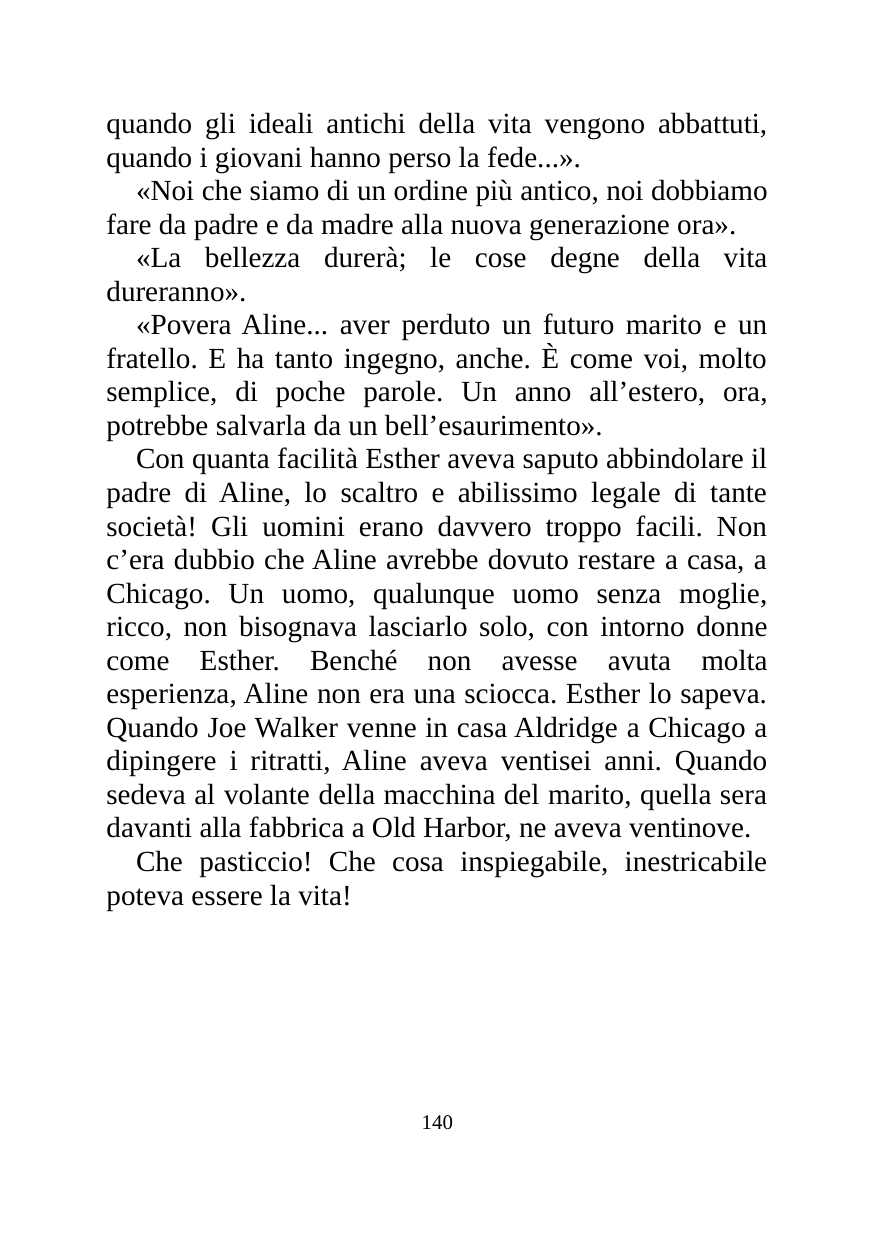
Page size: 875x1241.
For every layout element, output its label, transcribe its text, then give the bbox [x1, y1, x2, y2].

text Con quanta facilità Esther aveva saputo abbindolare il padre di Aline, lo scaltro e abilissimo legale di tante società! Gli uomini erano davvero troppo facili. Non c’era dubbio che Aline avrebbe dovuto restare a casa, a Chicago. Un uomo, qualunque uomo senza moglie, ricco, non bisognava lasciarlo solo, con intorno donne come Esther. Benché non avesse avuta molta esperienza, Aline non era una sciocca. Esther lo sapeva. Quando Joe Walker venne in casa Aldridge a Chicago a dipingere i ritratti, Aline aveva ventisei anni. Quando sedeva al volante della macchina del marito, quella sera davanti alla fabbrica a Old Harbor, ne aveva ventinove. [106, 442, 768, 844]
text «Povera Aline... aver perduto un futuro marito e un fratello. E ha tanto ingegno, anche. È come voi, molto semplice, di poche parole. Un anno all’estero, ora, potrebbe salvarla da un bell’esaurimento». [106, 307, 768, 442]
text «Noi che siamo di un ordine più antico, noi dobbiamo fare da padre e da madre alla nuova generazione ora». [106, 173, 768, 240]
text Che pasticcio! Che cosa inspiegabile, inestricabile poteva essere la vita! [106, 844, 768, 911]
text quando gli ideali antichi della vita vengono abbattuti, quando i giovani hanno perso la fede...». [106, 106, 768, 173]
text «La bellezza durerà; le cose degne della vita dureranno». [106, 240, 768, 307]
